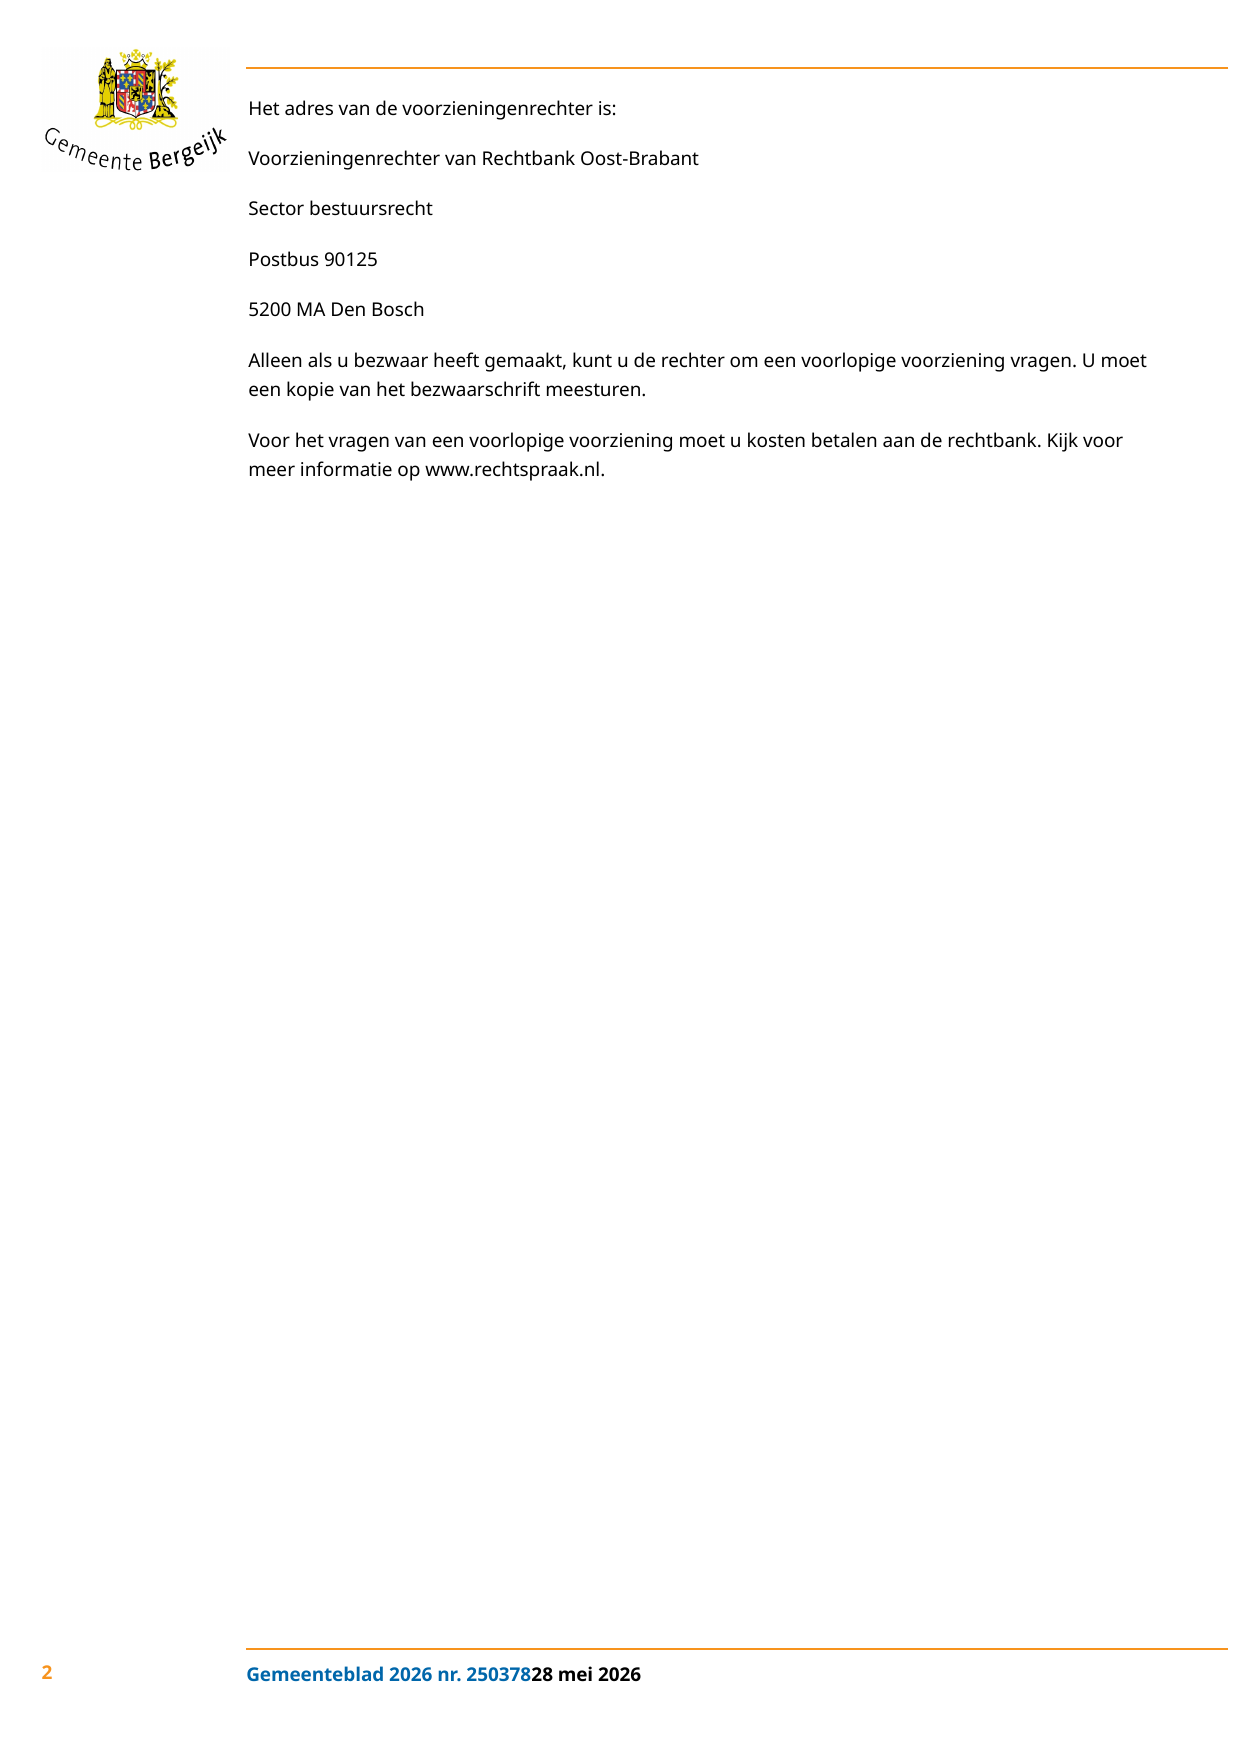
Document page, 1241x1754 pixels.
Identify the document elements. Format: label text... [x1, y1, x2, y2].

text 5200 MA Den Bosch [248, 296, 1152, 322]
text Het adres van de voorzieningenrechter is: [248, 95, 1152, 121]
text Voor het vragen van een voorlopige voorziening moet u kosten betalen aan de rechtbank. Kijk voor meer informatie op www.rechtspraak.nl. [248, 427, 1152, 482]
text Voorzieningenrechter van Rechtbank Oost-Brabant [248, 145, 1152, 171]
picture [41, 47, 231, 172]
text Sector bestuursrecht [248, 196, 1152, 221]
text Postbus 90125 [248, 246, 1152, 272]
text Alleen als u bezwaar heeft gemaakt, kunt u de rechter om een voorlopige voorziening vragen. U moet een kopie van het bezwaarschrift meesturen. [248, 347, 1152, 402]
